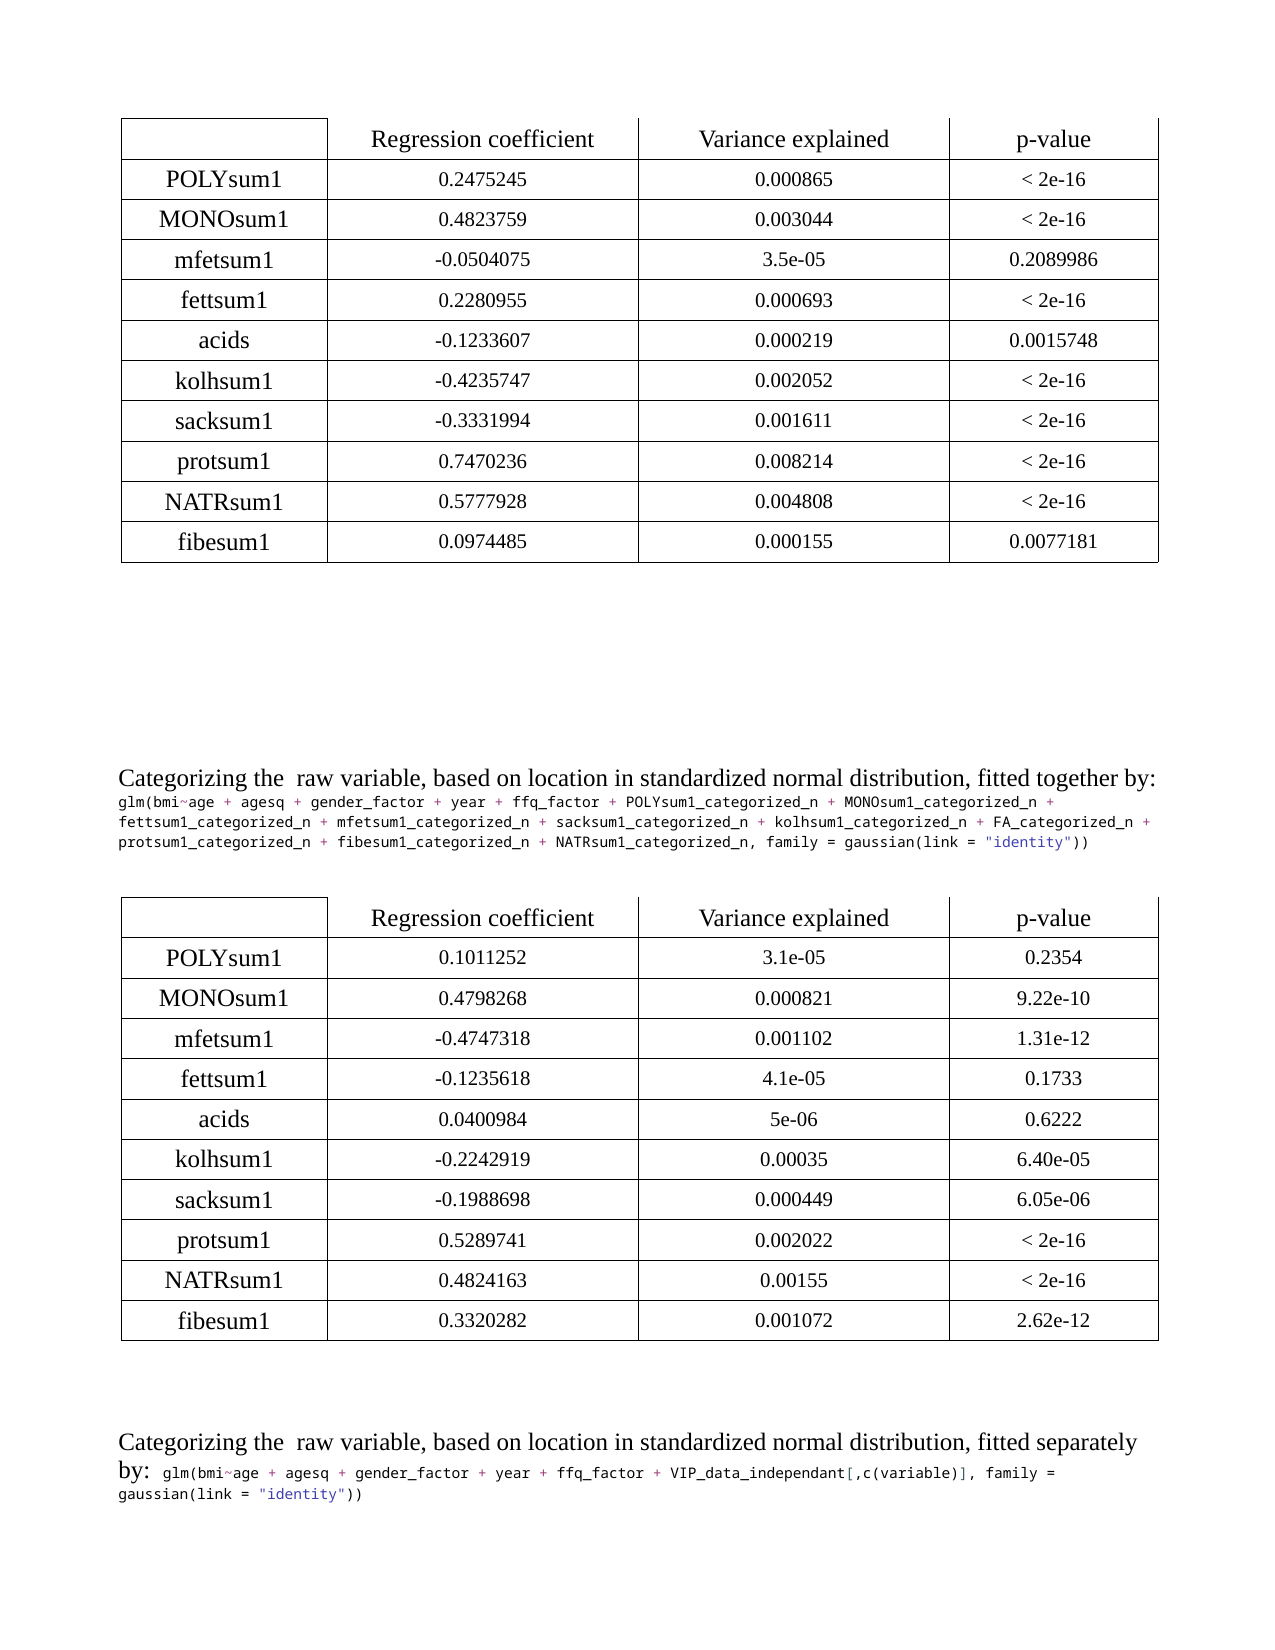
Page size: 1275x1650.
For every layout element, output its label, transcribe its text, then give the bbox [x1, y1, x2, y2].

table_cell 0.0974485 [328, 522, 638, 562]
table_cell -0.4235747 [328, 361, 638, 400]
table_cell POLYsum1 [122, 938, 327, 977]
table_cell 0.3320282 [328, 1301, 638, 1340]
table_cell < 2e-16 [950, 361, 1158, 400]
table_cell < 2e-16 [950, 280, 1158, 320]
table_cell 0.1011252 [328, 938, 638, 977]
table_cell 0.008214 [639, 442, 949, 481]
table_cell 0.000155 [639, 522, 949, 562]
table_cell protsum1 [122, 1220, 327, 1260]
table_cell mfetsum1 [122, 1019, 327, 1058]
table_cell -0.1235618 [328, 1059, 638, 1098]
table_cell 0.7470236 [328, 442, 638, 481]
table_header p-value [950, 897, 1158, 937]
table_cell 0.5777928 [328, 482, 638, 521]
table_cell fettsum1 [122, 280, 327, 320]
table_cell MONOsum1 [122, 200, 327, 239]
table_cell -0.3331994 [328, 401, 638, 441]
table_cell POLYsum1 [122, 160, 327, 199]
table_cell 0.0077181 [950, 522, 1158, 562]
text Categorizing the raw variable, based on location in standardized normal distribution, fitted separately by: glm(bmi~age + agesq + gender_factor + year + ffq_factor + VIP_data_independant[,c(variable)], family = gaussian(link = "identity")) [118, 1427, 1157, 1504]
table_cell 0.001102 [639, 1019, 949, 1058]
table_header Variance explained [639, 118, 949, 158]
table_cell 0.002052 [639, 361, 949, 400]
table_cell 0.000693 [639, 280, 949, 320]
table_cell < 2e-16 [950, 401, 1158, 441]
table_cell 0.4824163 [328, 1261, 638, 1300]
table_cell < 2e-16 [950, 1220, 1158, 1260]
table_cell 0.1733 [950, 1059, 1158, 1098]
table_cell acids [122, 1100, 327, 1139]
table_cell 0.6222 [950, 1100, 1158, 1139]
table_cell 0.000449 [639, 1180, 949, 1219]
table_header p-value [950, 118, 1158, 158]
table_cell 6.05e-06 [950, 1180, 1158, 1219]
table_cell 0.4823759 [328, 200, 638, 239]
table_cell fibesum1 [122, 1301, 327, 1340]
table_cell -0.1233607 [328, 321, 638, 360]
table_cell 3.1e-05 [639, 938, 949, 977]
table_cell 0.002022 [639, 1220, 949, 1260]
table_cell 0.00035 [639, 1140, 949, 1179]
table_header [122, 119, 327, 158]
table_cell 0.2354 [950, 938, 1158, 977]
table_cell 0.00155 [639, 1261, 949, 1300]
table_cell 0.5289741 [328, 1220, 638, 1260]
table_cell 0.2089986 [950, 240, 1158, 279]
table_cell kolhsum1 [122, 361, 327, 400]
table_cell < 2e-16 [950, 200, 1158, 239]
table_cell 0.0015748 [950, 321, 1158, 360]
table_header Regression coefficient [328, 118, 638, 158]
table_header [122, 898, 327, 937]
table_cell mfetsum1 [122, 240, 327, 279]
table_cell 1.31e-12 [950, 1019, 1158, 1058]
table_cell sacksum1 [122, 401, 327, 441]
table_cell 0.004808 [639, 482, 949, 521]
table_cell kolhsum1 [122, 1140, 327, 1179]
table_cell NATRsum1 [122, 482, 327, 521]
table_cell < 2e-16 [950, 482, 1158, 521]
table_cell 3.5e-05 [639, 240, 949, 279]
table_cell 0.003044 [639, 200, 949, 239]
table_header Variance explained [639, 897, 949, 937]
table_cell 9.22e-10 [950, 979, 1158, 1018]
table_cell 0.000219 [639, 321, 949, 360]
table_cell -0.0504075 [328, 240, 638, 279]
table_cell 0.001072 [639, 1301, 949, 1340]
table_cell fibesum1 [122, 522, 327, 562]
table_cell 0.000865 [639, 160, 949, 199]
table_cell 0.0400984 [328, 1100, 638, 1139]
table_cell fettsum1 [122, 1059, 327, 1098]
table_cell < 2e-16 [950, 1261, 1158, 1300]
table_cell -0.2242919 [328, 1140, 638, 1179]
table_cell 0.000821 [639, 979, 949, 1018]
table_header Regression coefficient [328, 897, 638, 937]
table_cell < 2e-16 [950, 160, 1158, 199]
table_cell 0.2475245 [328, 160, 638, 199]
table_cell NATRsum1 [122, 1261, 327, 1300]
table_cell sacksum1 [122, 1180, 327, 1219]
table_cell protsum1 [122, 442, 327, 481]
table_cell < 2e-16 [950, 442, 1158, 481]
table_cell -0.1988698 [328, 1180, 638, 1219]
table_cell 4.1e-05 [639, 1059, 949, 1098]
text glm(bmi~age + agesq + gender_factor + year + ffq_factor + POLYsum1_categorized_n + MONOsum1_categorized_n + fettsum1_categorized_n + mfetsum1_categorized_n + sacksum1_categorized_n + kolhsum1_categorized_n + FA_categorized_n + protsum1_categorized_n + fibesum1_categorized_n + NATRsum1_categorized_n, family = gaussian(link = "identity")) [118, 792, 1157, 851]
table_cell 0.4798268 [328, 979, 638, 1018]
text Categorizing the raw variable, based on location in standardized normal distribution, fitted together by: [118, 763, 1157, 792]
table_cell -0.4747318 [328, 1019, 638, 1058]
table_cell 0.001611 [639, 401, 949, 441]
table_cell 0.2280955 [328, 280, 638, 320]
table_cell 5e-06 [639, 1100, 949, 1139]
table_cell 6.40e-05 [950, 1140, 1158, 1179]
table_cell acids [122, 321, 327, 360]
table_cell MONOsum1 [122, 979, 327, 1018]
table_cell 2.62e-12 [950, 1301, 1158, 1340]
